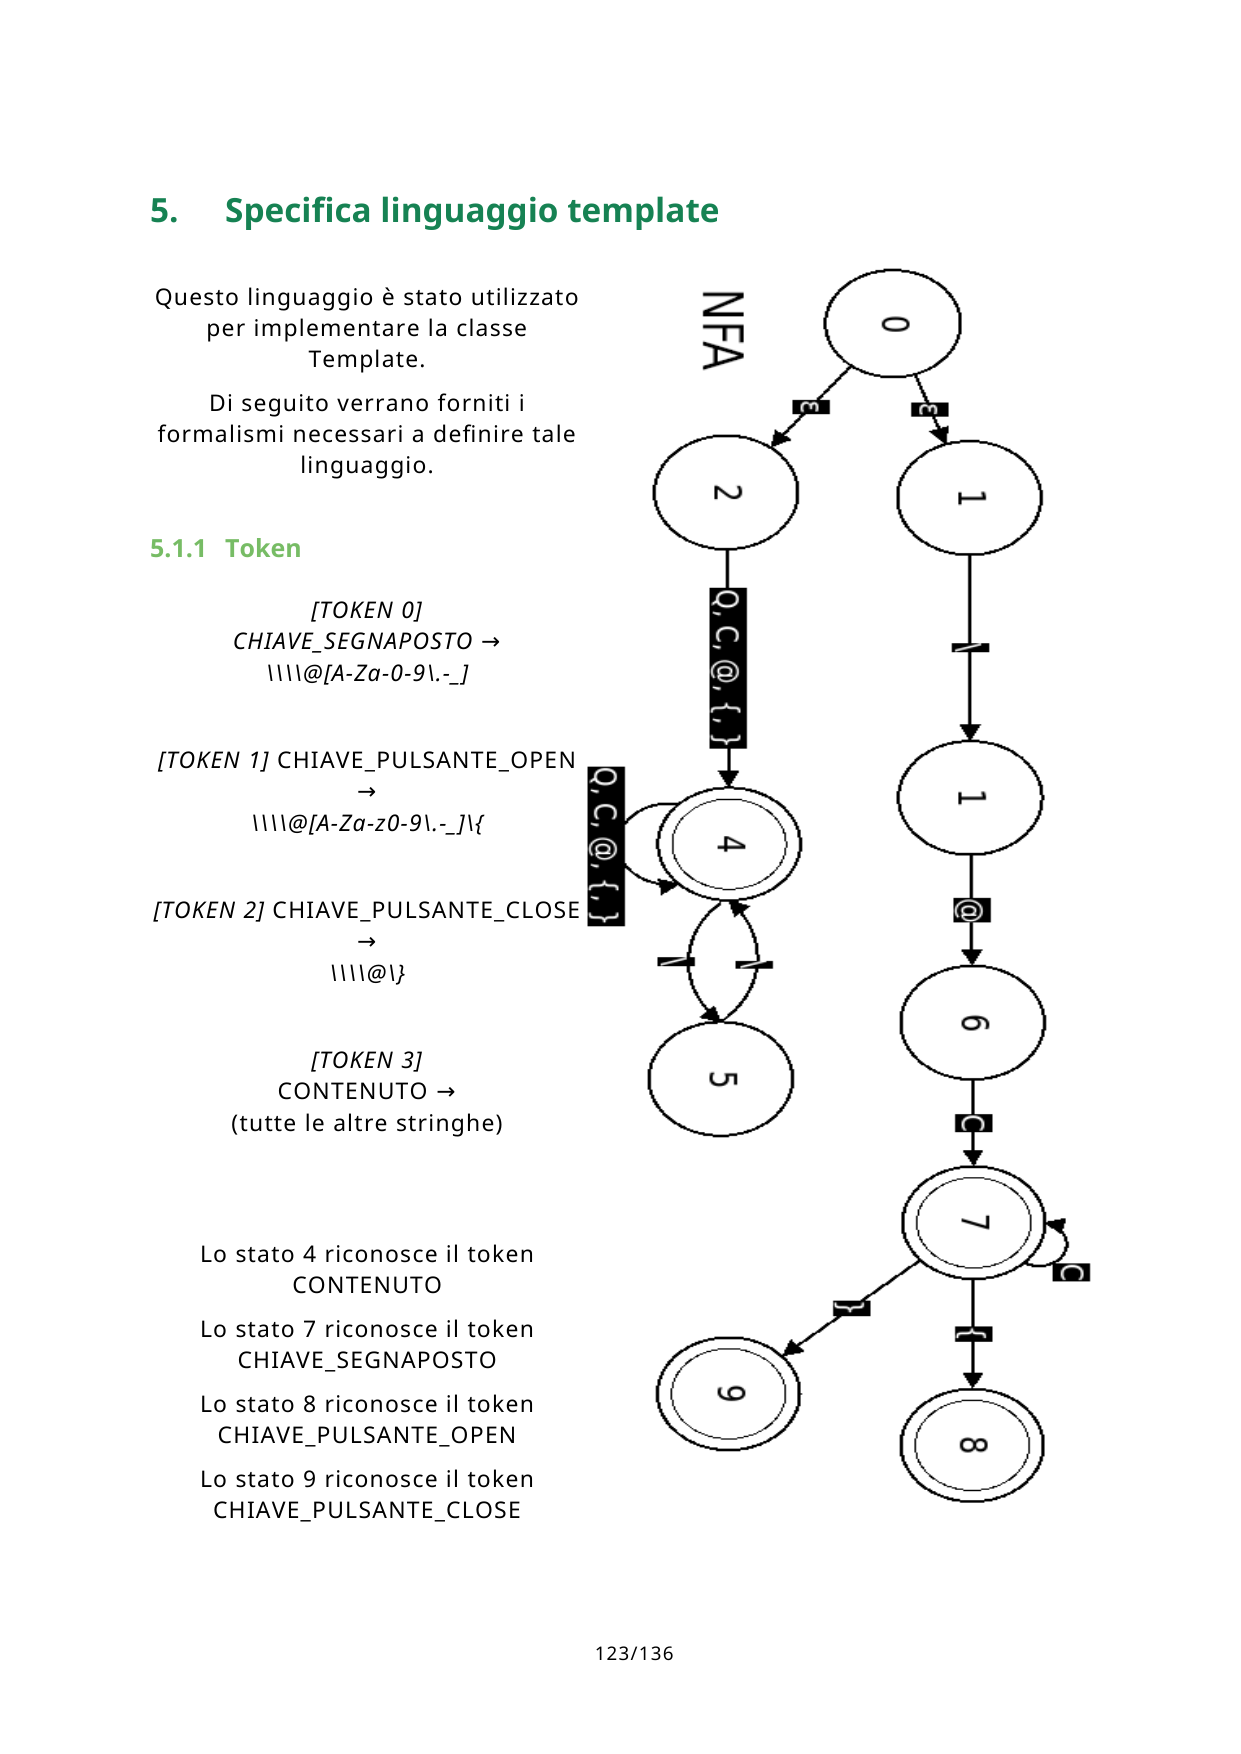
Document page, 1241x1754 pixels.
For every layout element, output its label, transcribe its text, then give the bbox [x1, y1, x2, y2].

text Lo stato 8 riconosce il token CHIAVE_PULSANTE_OPEN [150, 1388, 583, 1450]
subtitle Specifica linguaggio template [150, 187, 1090, 233]
text Lo stato 7 riconosce il token CHIAVE_SEGNAPOSTO [150, 1313, 583, 1375]
text [TOKEN 1] CHIAVE_PULSANTE_OPEN → \\\\@[A-Za-z0-9\.-_]\{ [150, 744, 583, 838]
subtitle Token [150, 530, 583, 564]
text Lo stato 9 riconosce il token CHIAVE_PULSANTE_CLOSE [150, 1463, 1090, 1525]
text Questo linguaggio è stato utilizzato per implementare la classe Template. [150, 280, 583, 374]
text Lo stato 4 riconosce il token CONTENUTO [150, 1238, 583, 1300]
text Di seguito verrano forniti i formalismi necessari a definire tale linguaggio. [150, 387, 583, 480]
picture [583, 266, 1092, 1508]
text [TOKEN 0] CHIAVE_SEGNAPOSTO → \\\\@[A-Za-0-9\.-_] [150, 594, 583, 688]
text [TOKEN 3] CONTENUTO → (tutte le altre stringhe) [150, 1044, 583, 1138]
text [TOKEN 2] CHIAVE_PULSANTE_CLOSE → \\\\@\} [150, 894, 583, 988]
